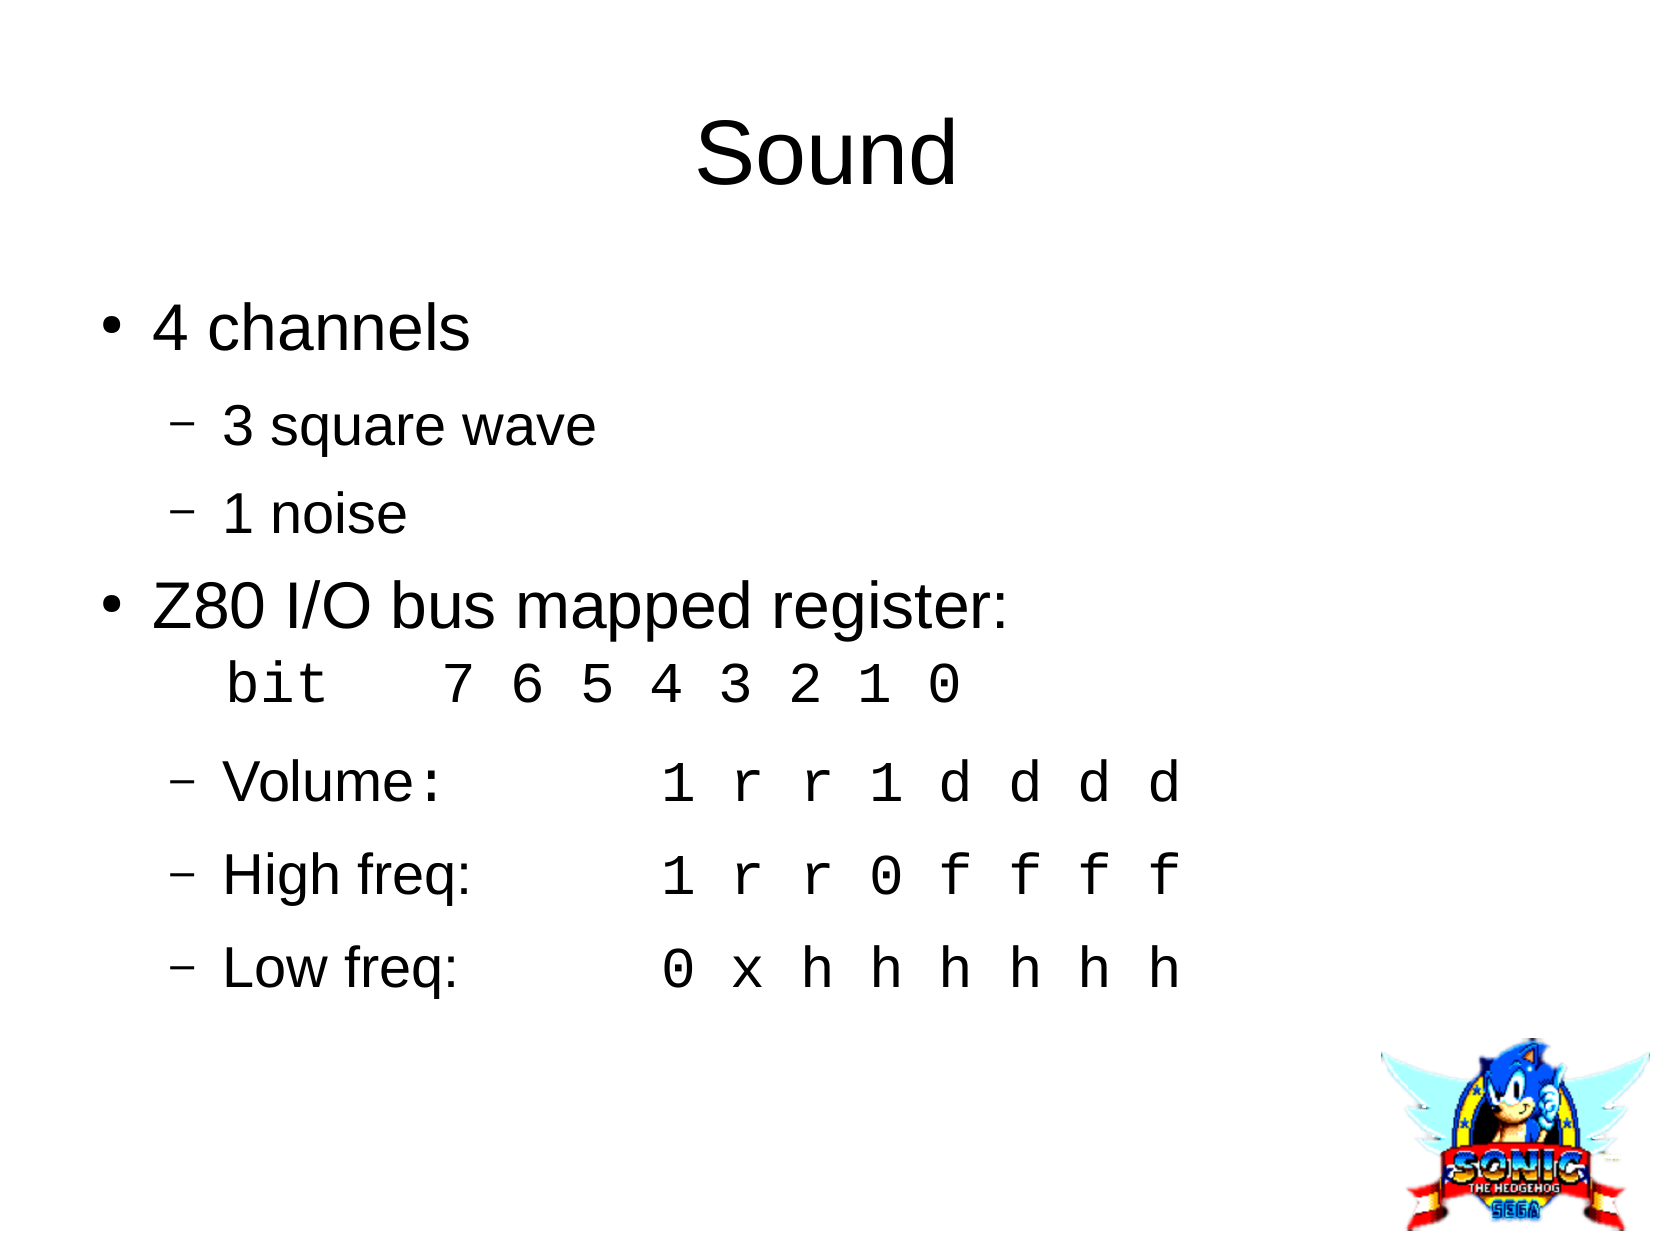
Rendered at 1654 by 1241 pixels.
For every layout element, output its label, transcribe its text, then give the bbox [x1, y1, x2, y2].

title Sound [82, 49, 1571, 257]
list 4 channels 3 square wave 1 noise Z80 I/O bus mapped register: bit 7 6 5 4 3 2 1 0 Volume: 1 r r 1 d d d d High freq: 1 r r 0 f f f f Low freq: 0 x h h h h h h [82, 290, 1538, 1010]
picture [1381, 1038, 1650, 1231]
